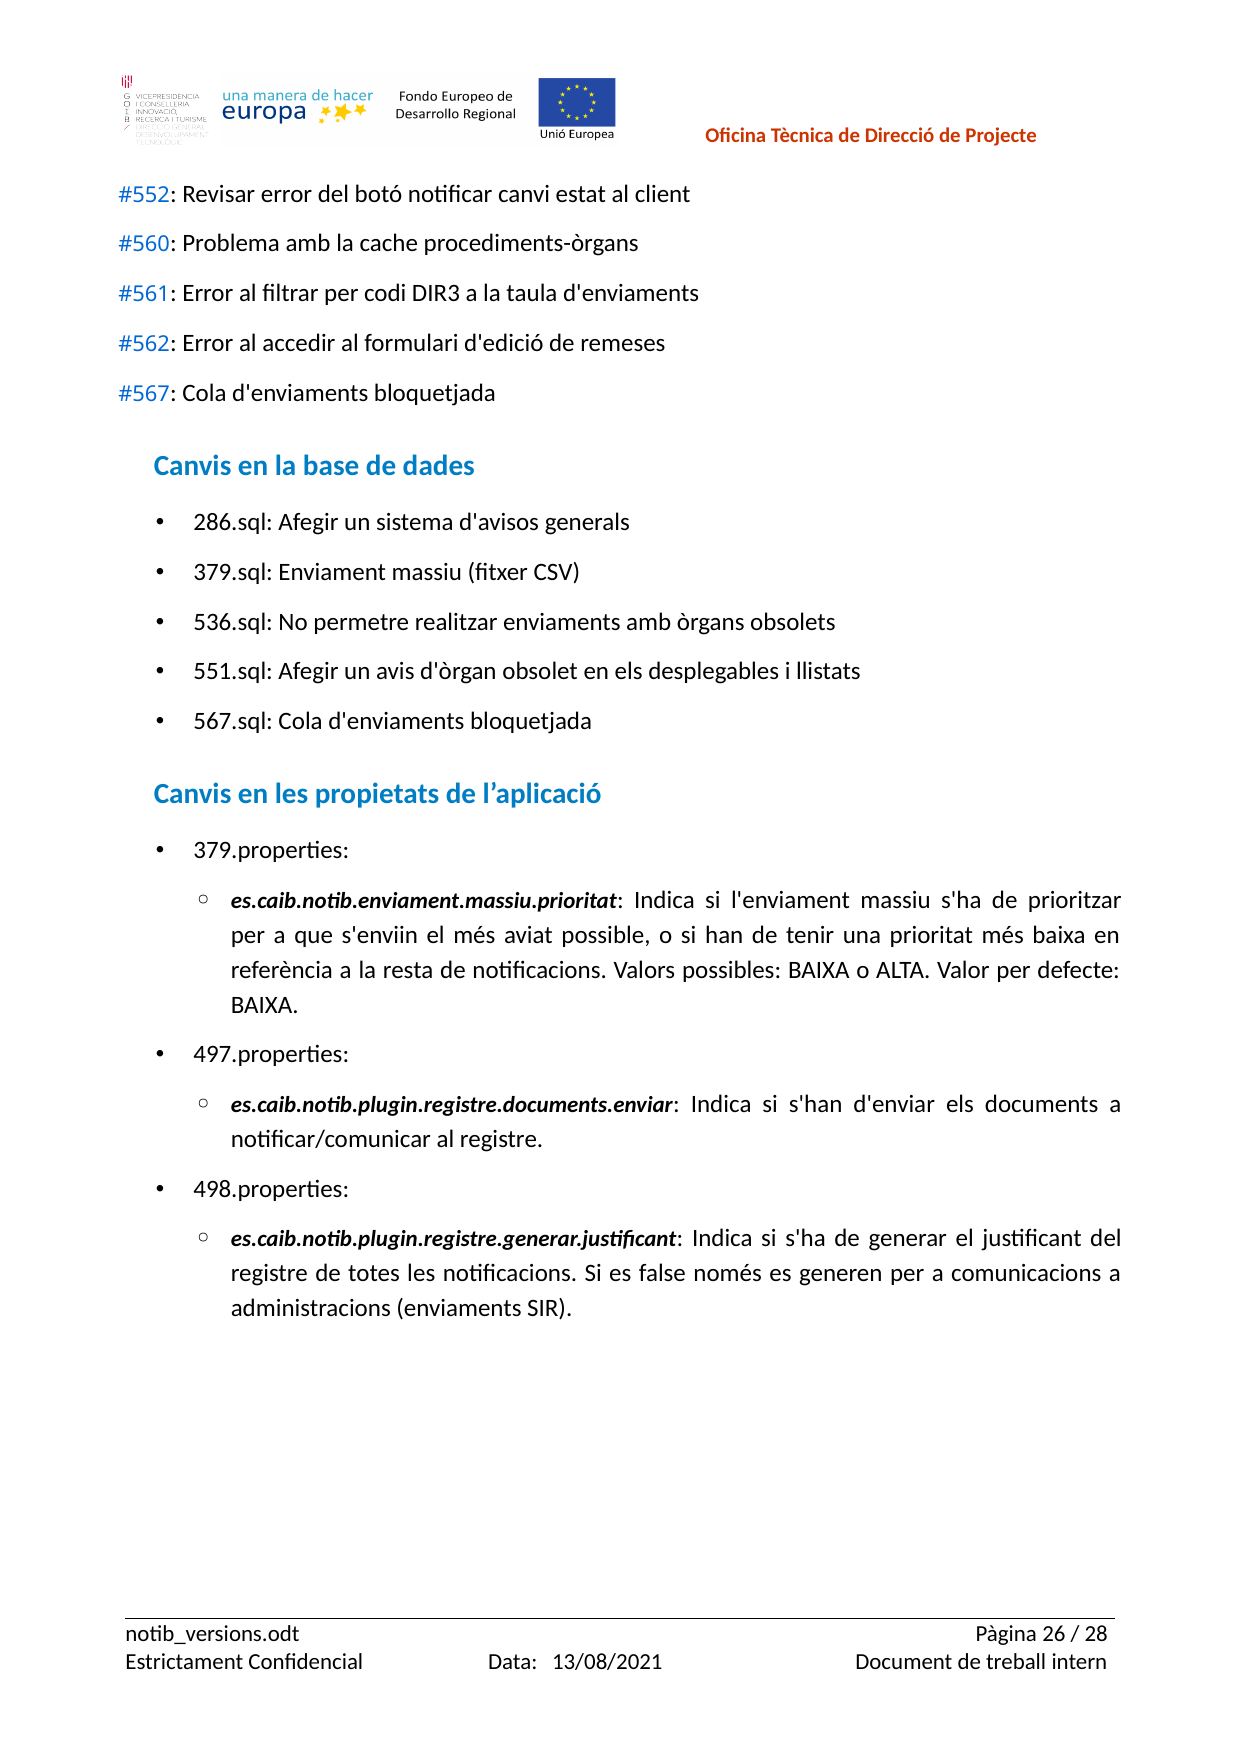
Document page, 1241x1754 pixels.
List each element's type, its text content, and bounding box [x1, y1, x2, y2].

list 379.sql: Enviament massiu (fitxer CSV) [156, 556, 1122, 587]
list es.caib.notib.enviament.massiu.prioritat: Indica si l'enviament massiu s'ha de prioritzar per a que s'enviin el més aviat possible, o si han de tenir una prioritat més baixa en referència a la resta de notificacions. Valors possibles: BAIXA o ALTA. Valor per defecte: BAIXA. [193, 884, 1122, 1019]
list 536.sql: No permetre realitzar enviaments amb òrgans obsolets [156, 606, 1122, 636]
list 551.sql: Afegir un avis d'òrgan obsolet en els desplegables i llistats [156, 655, 1122, 686]
subtitle Canvis en les propietats de l’aplicació [153, 775, 1122, 811]
list es.caib.notib.plugin.registre.generar.justificant: Indica si s'ha de generar el justificant del registre de totes les notificacions. Si es false només es generen per a comunicacions a administracions (enviaments SIR). [193, 1222, 1122, 1323]
text #562: Error al accedir al formulari d'edició de remeses [118, 327, 1122, 358]
text #552: Revisar error del botó notificar canvi estat al client [118, 178, 1122, 208]
list 379.properties: [156, 834, 1122, 865]
subtitle Canvis en la base de dades [153, 447, 1122, 483]
text #561: Error al filtrar per codi DIR3 a la taula d'enviaments [118, 277, 1122, 308]
list 567.sql: Cola d'enviaments bloquetjada [156, 705, 1122, 735]
text #560: Problema amb la cache procediments-òrgans [118, 227, 1122, 258]
text #567: Cola d'enviaments bloquetjada [118, 377, 1122, 407]
list 498.properties: [156, 1173, 1122, 1203]
list 497.properties: [156, 1038, 1122, 1069]
list es.caib.notib.plugin.registre.documents.enviar: Indica si s'han d'enviar els documents a notificar/comunicar al registre. [193, 1088, 1122, 1154]
picture [118, 73, 213, 147]
list 286.sql: Afegir un sistema d'avisos generals [156, 507, 1122, 537]
picture [219, 73, 621, 147]
